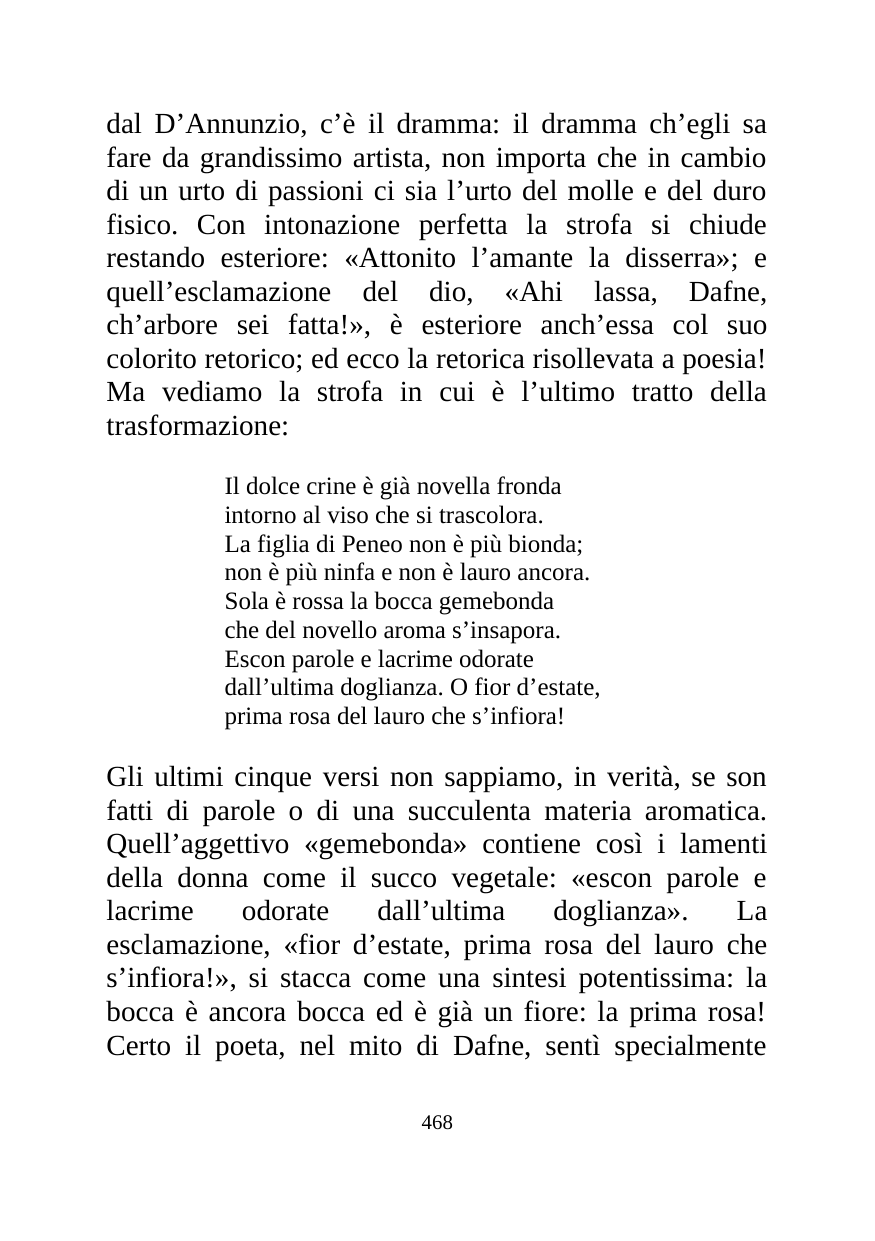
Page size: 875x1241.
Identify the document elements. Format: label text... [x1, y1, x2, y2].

text Gli ultimi cinque versi non sappiamo, in verità, se son fatti di parole o di una succulenta materia aromatica. Quell’aggettivo «gemebonda» contiene così i lamenti della donna come il succo vegetale: «escon parole e lacrime odorate dall’ultima doglianza». La esclamazione, «fior d’estate, prima rosa del lauro che s’infiora!», si stacca come una sintesi potentissima: la bocca è ancora bocca ed è già un fiore: la prima rosa! Certo il poeta, nel mito di Dafne, sentì specialmente [106, 759, 768, 1061]
text Il dolce crine è già novella fronda intorno al viso che si trascolora. La figlia di Peneo non è più bionda; non è più ninfa e non è lauro ancora. Sola è rossa la bocca gemebonda che del novello aroma s’insapora. Escon parole e lacrime odorate dall’ultima doglianza. O fior d’estate, prima rosa del lauro che s’infiora! [224, 471, 768, 730]
text dal D’Annunzio, c’è il dramma: il dramma ch’egli sa fare da grandissimo artista, non importa che in cambio di un urto di passioni ci sia l’urto del molle e del duro fisico. Con intonazione perfetta la strofa si chiude restando esteriore: «Attonito l’amante la disserra»; e quell’esclamazione del dio, «Ahi lassa, Dafne, ch’arbore sei fatta!», è esteriore anch’essa col suo colorito retorico; ed ecco la retorica risollevata a poesia! Ma vediamo la strofa in cui è l’ultimo tratto della trasformazione: [106, 106, 768, 442]
